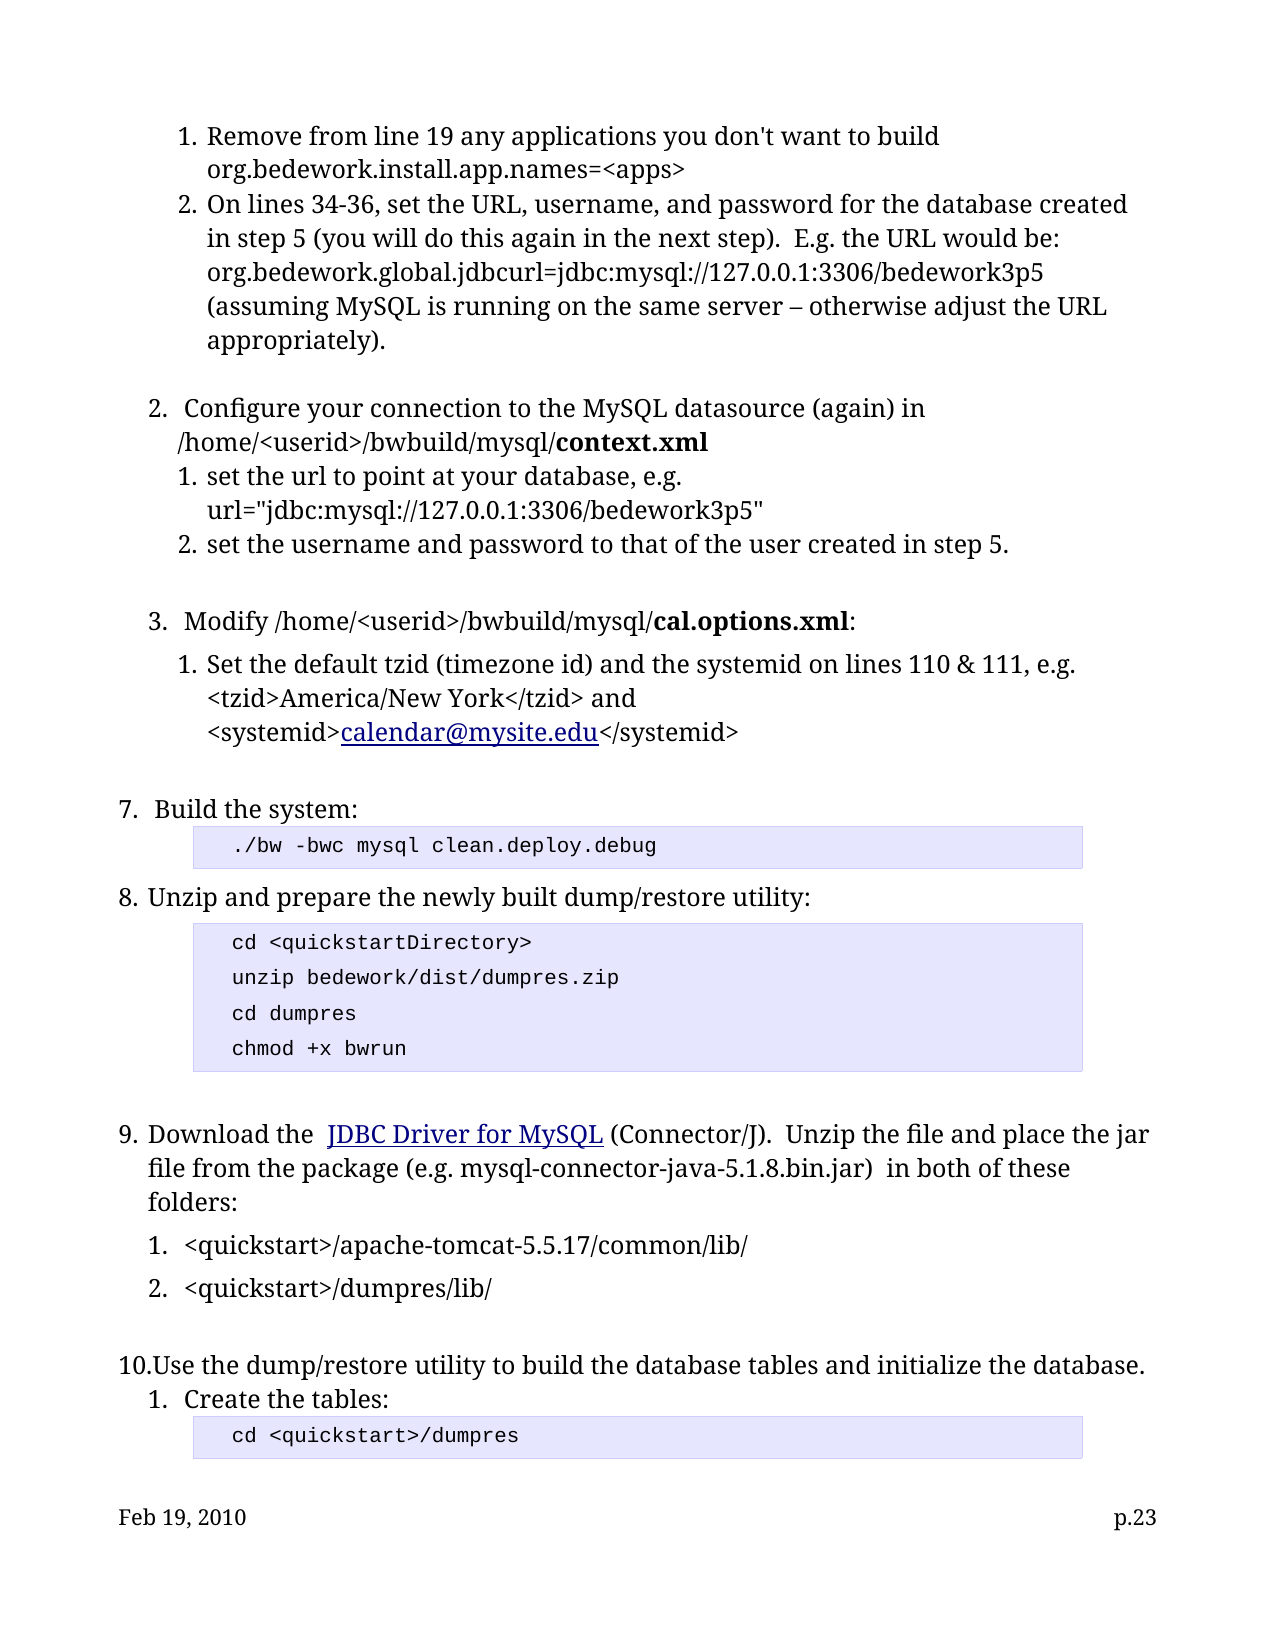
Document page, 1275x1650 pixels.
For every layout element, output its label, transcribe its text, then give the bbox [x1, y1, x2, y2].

list cd dumpres [194, 994, 1082, 1026]
list Remove from line 19 any applications you don't want to build org.bedework.install.app.names=<apps> [177, 118, 1157, 186]
list ./bw -bwc mysql clean.deploy.debug [194, 827, 1082, 868]
list Use the dump/restore utility to build the database tables and initialize the database. [118, 1348, 1157, 1382]
list chmod +x bwrun [194, 1029, 1082, 1071]
list Modify /home/<userid>/bwbuild/mysql/cal.options.xml: [148, 604, 1157, 638]
list cd <quickstart>/dumpres [194, 1417, 1082, 1458]
list set the url to point at your database, e.g. url="jdbc:mysql://127.0.0.1:3306/bedework3p5" [177, 459, 1157, 527]
list <quickstart>/dumpres/lib/ [148, 1271, 1157, 1339]
list cd <quickstartDirectory> [194, 924, 1082, 956]
list On lines 34-36, set the URL, username, and password for the database created in step 5 (you will do this again in the next step). E.g. the URL would be: org.bedework.global.jdbcurl=jdbc:mysql://127.0.0.1:3306/bedework3p5 (assuming MySQL is running on the same server – otherwise adjust the URL appropriately). [177, 186, 1157, 391]
list set the username and password to that of the user created in step 5. [177, 527, 1157, 595]
list Unzip and prepare the newly built dump/restore utility: [118, 880, 1157, 914]
list <quickstart>/apache-tomcat-5.5.17/common/lib/ [148, 1228, 1157, 1262]
list unzip bedework/dist/dumpres.zip [194, 958, 1082, 991]
list Build the system: [118, 792, 1157, 826]
list Create the tables: [148, 1382, 1157, 1416]
list Set the default tzid (timezone id) and the systemid on lines 110 & 111, e.g. <tzid>America/New York</tzid> and <systemid>calendar@mysite.edu</systemid> [177, 647, 1157, 783]
list Configure your connection to the MySQL datasource (again) in /home/<userid>/bwbuild/mysql/context.xml [148, 391, 1157, 459]
list Download the JDBC Driver for MySQL (Connector/J). Unzip the file and place the jar file from the package (e.g. mysql-connector-java-5.1.8.bin.jar) in both of these folders: [118, 1117, 1157, 1219]
